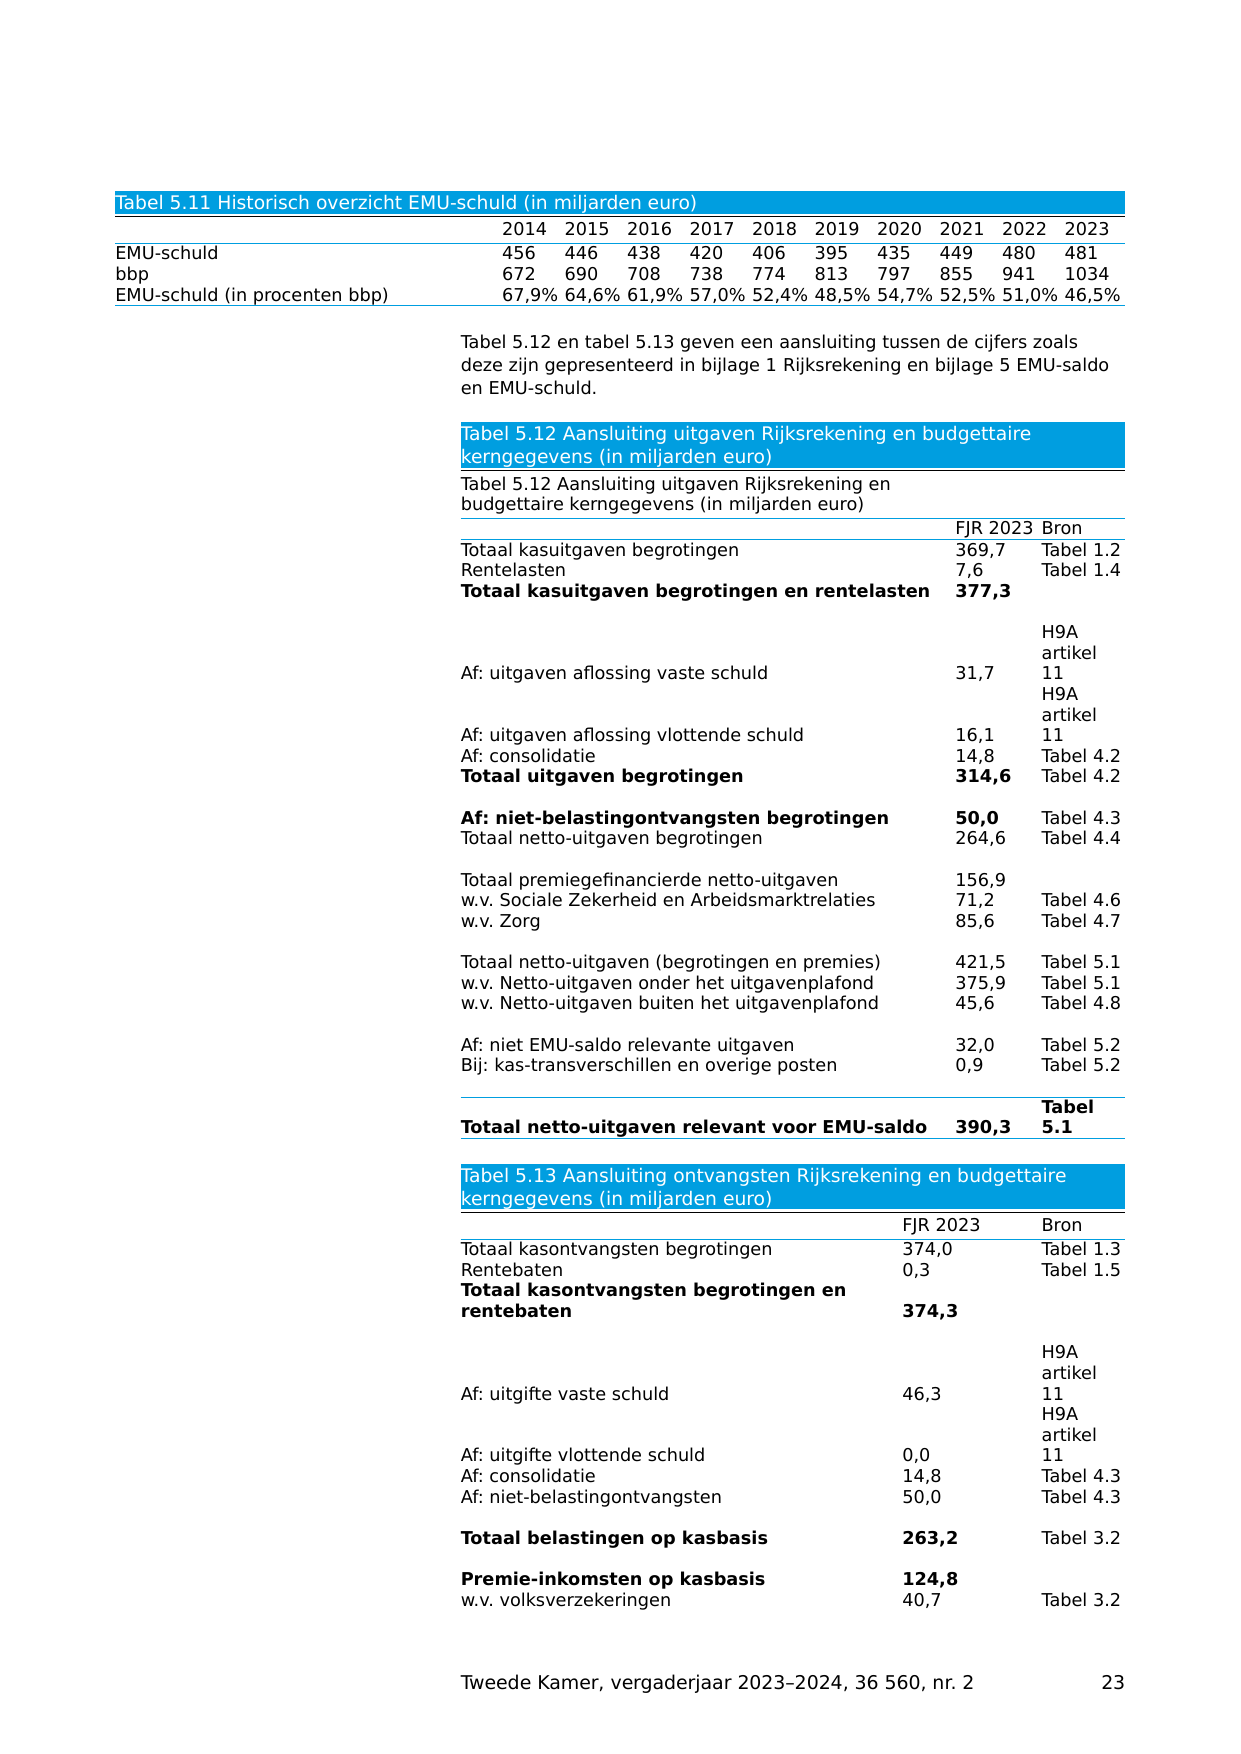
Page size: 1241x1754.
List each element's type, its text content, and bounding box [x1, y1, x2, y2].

table_cell Rentebaten [461, 1260, 899, 1280]
table_cell Tabel 4.3 [1039, 1487, 1125, 1507]
table_cell bbp [115, 264, 499, 284]
table_cell 446 [561, 244, 624, 264]
table_cell Tabel 4.8 [1039, 993, 1125, 1014]
table_cell 263,2 [899, 1528, 1038, 1548]
table_cell [115, 217, 499, 243]
table_cell w.v. volksverzekeringen [461, 1590, 899, 1610]
table_cell H9A artikel 11 [1039, 1342, 1125, 1404]
table_cell 774 [749, 264, 811, 284]
table_cell [952, 787, 1038, 808]
table_cell Tabel 1.5 [1039, 1260, 1125, 1280]
table_cell 690 [561, 264, 624, 284]
table_cell FJR 2023 [899, 1213, 1038, 1238]
table_cell 369,7 [952, 540, 1038, 560]
table_cell w.v. Netto-uitgaven onder het uitgavenplafond [461, 973, 952, 993]
table_cell [1039, 601, 1125, 622]
table_cell Totaal kasontvangsten begrotingen [461, 1240, 899, 1260]
table_cell 54,7% [874, 285, 936, 305]
table_cell [1039, 1322, 1125, 1342]
table_cell 16,1 [952, 684, 1038, 746]
table_cell 124,8 [899, 1569, 1038, 1590]
table_cell 420 [686, 244, 749, 264]
table_cell [461, 1549, 899, 1569]
table_cell Af: uitgifte vlottende schuld [461, 1404, 899, 1466]
table_cell 0,9 [952, 1055, 1038, 1076]
table_cell 481 [1061, 244, 1125, 264]
table_cell [1039, 787, 1125, 808]
table_cell 14,8 [899, 1466, 1038, 1487]
table_cell [461, 1014, 952, 1034]
table_cell Totaal uitgaven begrotingen [461, 766, 952, 787]
table_cell 435 [874, 244, 936, 264]
table_cell Af: niet EMU-saldo relevante uitgaven [461, 1035, 952, 1055]
table_cell H9A artikel 11 [1039, 1404, 1125, 1466]
table_cell 0,3 [899, 1260, 1038, 1280]
table_cell EMU-schuld [115, 244, 499, 264]
table_cell 46,5% [1061, 285, 1125, 305]
table_cell Af: consolidatie [461, 1466, 899, 1487]
table_cell 50,0 [952, 808, 1038, 828]
table_cell 377,3 [952, 581, 1038, 601]
table_cell 264,6 [952, 828, 1038, 849]
table_cell 46,3 [899, 1342, 1038, 1404]
table_cell Tabel 4.2 [1039, 746, 1125, 766]
table_cell 45,6 [952, 993, 1038, 1014]
table_cell 314,6 [952, 766, 1038, 787]
table_cell Totaal belastingen op kasbasis [461, 1528, 899, 1548]
table_cell Tabel 1.3 [1039, 1240, 1125, 1260]
table_cell 52,4% [749, 285, 811, 305]
table_cell 2018 [749, 217, 811, 243]
table_cell [952, 601, 1038, 622]
table_cell Tabel 5.2 [1039, 1035, 1125, 1055]
table_cell Tabel 5.1 [1039, 973, 1125, 993]
table_cell 50,0 [899, 1487, 1038, 1507]
table_cell 67,9% [499, 285, 561, 305]
table_cell 797 [874, 264, 936, 284]
table_cell H9A artikel 11 [1039, 684, 1125, 746]
table_cell Totaal netto-uitgaven (begrotingen en premies) [461, 952, 952, 973]
table_cell Af: niet-belastingontvangsten begrotingen [461, 808, 952, 828]
table_cell 61,9% [624, 285, 686, 305]
table_cell 40,7 [899, 1590, 1038, 1610]
table_cell Premie-inkomsten op kasbasis [461, 1569, 899, 1590]
table_cell Rentelasten [461, 560, 952, 581]
table_cell 374,3 [899, 1280, 1038, 1322]
table_cell Bron [1039, 519, 1125, 539]
table_cell Tabel 1.4 [1039, 560, 1125, 581]
table_cell w.v. Zorg [461, 911, 952, 931]
table_cell Totaal kasuitgaven begrotingen en rentelasten [461, 581, 952, 601]
table_cell [1039, 1507, 1125, 1528]
table_cell [952, 1014, 1038, 1034]
table_cell Totaal premiegefinancierde netto-uitgaven [461, 870, 952, 890]
table_cell Tabel 3.2 [1039, 1590, 1125, 1610]
table_cell Totaal netto-uitgaven relevant voor EMU-saldo [461, 1098, 952, 1138]
table_cell [899, 1549, 1038, 1569]
table_cell Tabel 4.6 [1039, 890, 1125, 911]
table_cell [952, 849, 1038, 869]
table_cell Tabel 5.1 [1039, 1098, 1125, 1138]
table_cell 390,3 [952, 1098, 1038, 1138]
table_cell [1039, 1569, 1125, 1590]
table_cell 2023 [1061, 217, 1125, 243]
table_cell 156,9 [952, 870, 1038, 890]
table_cell Af: consolidatie [461, 746, 952, 766]
table_cell Tabel 4.3 [1039, 808, 1125, 828]
table_cell 2021 [936, 217, 999, 243]
table_cell [461, 1076, 952, 1096]
table_cell 738 [686, 264, 749, 284]
table_cell [461, 787, 952, 808]
table_cell Bron [1039, 1213, 1125, 1238]
table_cell 395 [811, 244, 874, 264]
table_cell FJR 2023 [952, 519, 1038, 539]
table_cell 64,6% [561, 285, 624, 305]
table_cell 941 [999, 264, 1061, 284]
table_cell 855 [936, 264, 999, 284]
table_cell [461, 849, 952, 869]
table_cell Af: uitgaven aflossing vaste schuld [461, 622, 952, 684]
table_cell 406 [749, 244, 811, 264]
table_cell Tabel 3.2 [1039, 1528, 1125, 1548]
table_cell 51,0% [999, 285, 1061, 305]
table_cell Tabel 1.2 [1039, 540, 1125, 560]
table_cell [461, 931, 952, 952]
table_cell Tabel 4.3 [1039, 1466, 1125, 1487]
table_cell [1039, 471, 1125, 518]
table_cell Af: uitgaven aflossing vlottende schuld [461, 684, 952, 746]
table_cell [1039, 1014, 1125, 1034]
table_cell [461, 1507, 899, 1528]
table_cell 48,5% [811, 285, 874, 305]
table_cell 2019 [811, 217, 874, 243]
table_cell [1039, 1549, 1125, 1569]
table_cell 52,5% [936, 285, 999, 305]
table_cell 32,0 [952, 1035, 1038, 1055]
table_cell 2015 [561, 217, 624, 243]
table_cell 0,0 [899, 1404, 1038, 1466]
table_cell [1039, 581, 1125, 601]
table_cell [1039, 1076, 1125, 1096]
table_cell [1039, 870, 1125, 890]
table_cell 7,6 [952, 560, 1038, 581]
table_cell [899, 1507, 1038, 1528]
table_cell Tabel 4.4 [1039, 828, 1125, 849]
table_cell 708 [624, 264, 686, 284]
table_cell 421,5 [952, 952, 1038, 973]
table_cell Totaal kasuitgaven begrotingen [461, 540, 952, 560]
table_cell 449 [936, 244, 999, 264]
table_cell 438 [624, 244, 686, 264]
table_cell 14,8 [952, 746, 1038, 766]
table_cell Tabel 4.2 [1039, 766, 1125, 787]
table_cell [1039, 1280, 1125, 1322]
table_cell 374,0 [899, 1240, 1038, 1260]
table_cell [461, 1213, 899, 1238]
table_cell 2014 [499, 217, 561, 243]
table_cell [461, 601, 952, 622]
table_cell 2016 [624, 217, 686, 243]
text Tabel 5.12 en tabel 5.13 geven een aansluiting tussen de cijfers zoals deze zijn gepresenteerd in bijlage 1 Rijksrekening en bijlage 5 EMU-saldo en EMU-schuld. [461, 331, 1125, 399]
table_cell [461, 519, 952, 539]
table_cell Totaal kasontvangsten begrotingen en rentebaten [461, 1280, 899, 1322]
table_cell 1034 [1061, 264, 1125, 284]
table_cell Bij: kas-transverschillen en overige posten [461, 1055, 952, 1076]
table_cell 672 [499, 264, 561, 284]
table_cell Tabel 5.1 [1039, 952, 1125, 973]
table_cell [899, 1322, 1038, 1342]
table_cell 2017 [686, 217, 749, 243]
table_cell 57,0% [686, 285, 749, 305]
table_cell 2020 [874, 217, 936, 243]
table_cell [952, 931, 1038, 952]
table_cell 71,2 [952, 890, 1038, 911]
table_cell 85,6 [952, 911, 1038, 931]
table_cell 813 [811, 264, 874, 284]
table_cell [1039, 849, 1125, 869]
table_cell 31,7 [952, 622, 1038, 684]
table_cell Totaal netto-uitgaven begrotingen [461, 828, 952, 849]
table_cell Tabel 5.2 [1039, 1055, 1125, 1076]
table_cell Tabel 5.12 Aansluiting uitgaven Rijksrekening en budgettaire kerngegevens (in miljarden euro) [461, 471, 952, 518]
table_cell H9A artikel 11 [1039, 622, 1125, 684]
table_cell 375,9 [952, 973, 1038, 993]
table_cell EMU-schuld (in procenten bbp) [115, 285, 499, 305]
table_cell Tabel 4.7 [1039, 911, 1125, 931]
table_cell 456 [499, 244, 561, 264]
table_cell 480 [999, 244, 1061, 264]
table_cell 2022 [999, 217, 1061, 243]
table_cell [952, 1076, 1038, 1096]
table_cell w.v. Netto-uitgaven buiten het uitgavenplafond [461, 993, 952, 1014]
table_cell [1039, 931, 1125, 952]
table_cell [952, 471, 1038, 518]
table_cell [461, 1322, 899, 1342]
table_cell Af: uitgifte vaste schuld [461, 1342, 899, 1404]
table_cell Af: niet-belastingontvangsten [461, 1487, 899, 1507]
table_cell w.v. Sociale Zekerheid en Arbeidsmarktrelaties [461, 890, 952, 911]
